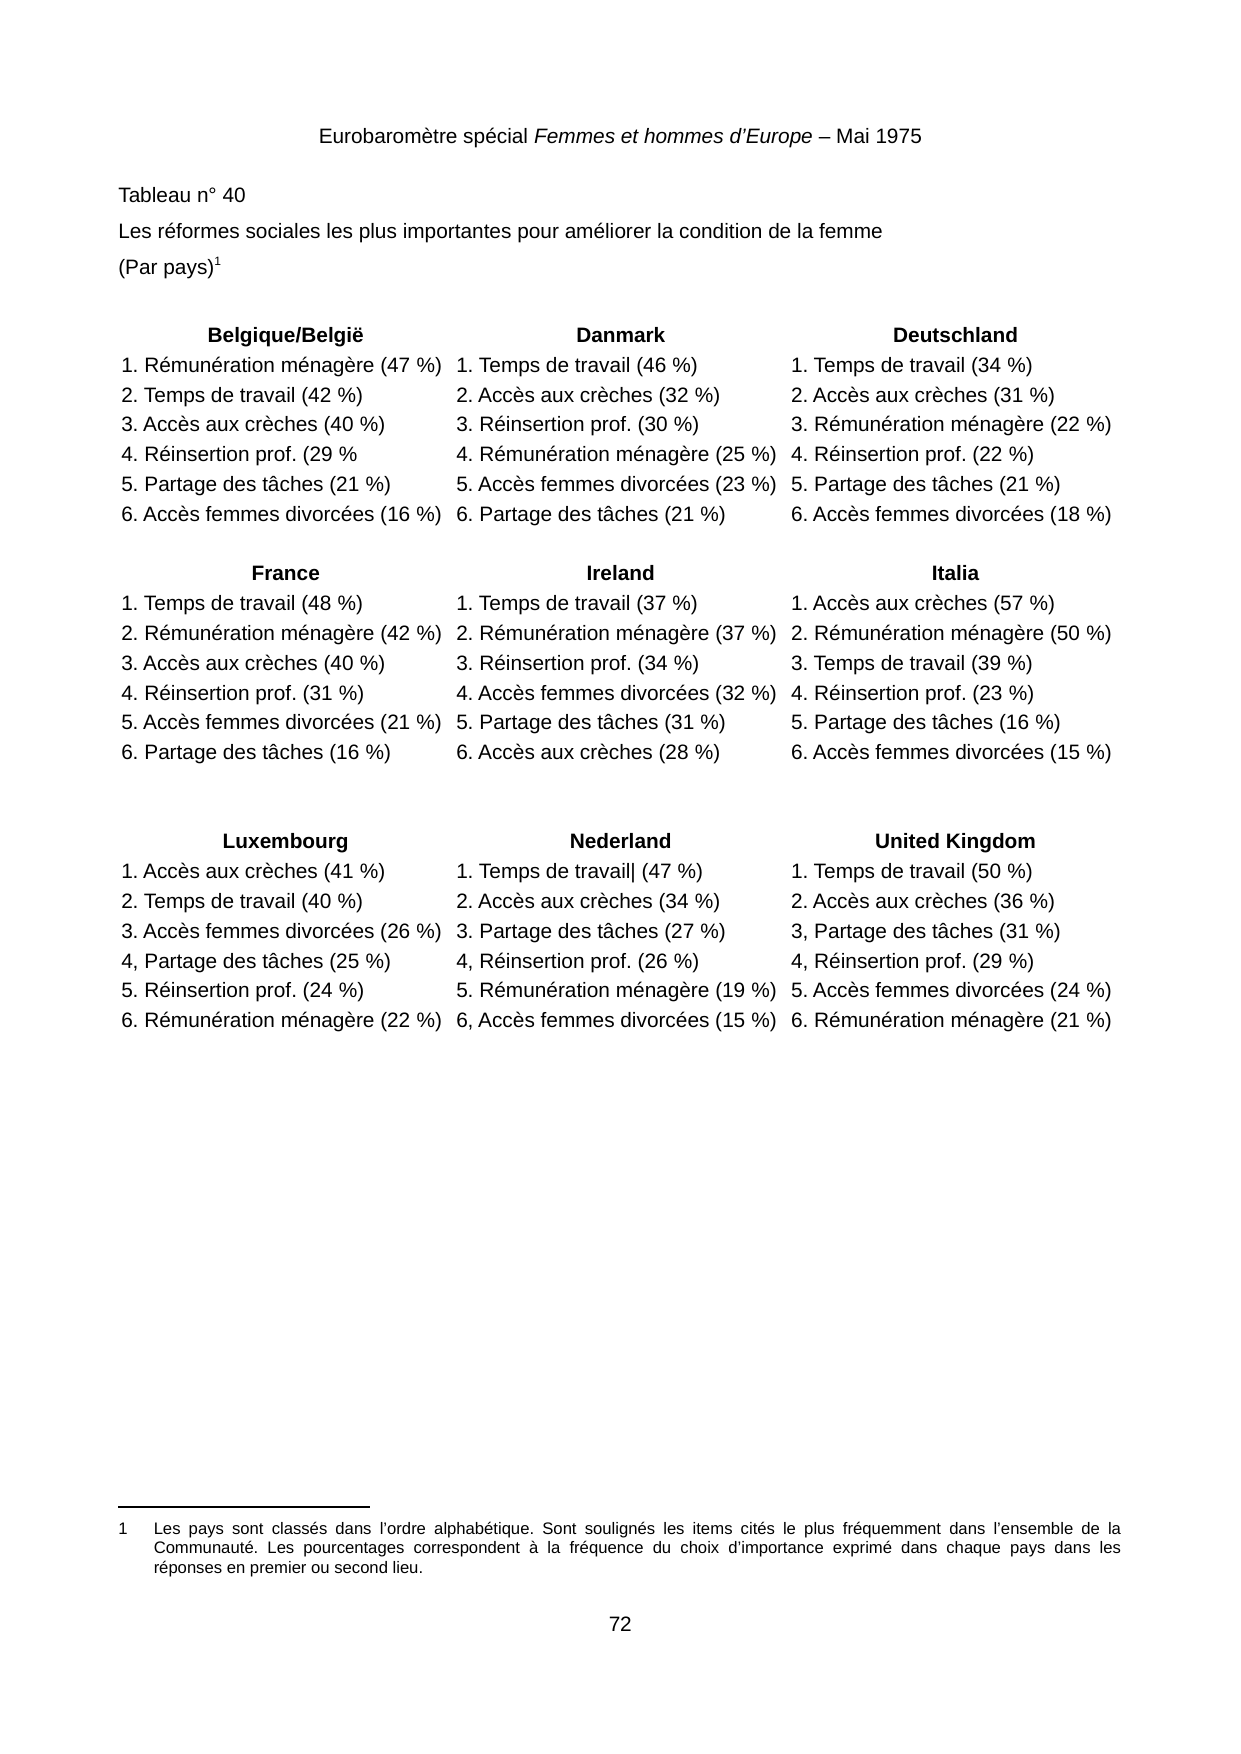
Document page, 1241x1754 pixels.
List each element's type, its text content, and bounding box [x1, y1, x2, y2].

table_cell 3. Réinsertion prof. (34 %) [453, 648, 788, 677]
table_cell 3, Partage des tâches (31 %) [788, 916, 1123, 946]
table_cell 4. Réinsertion prof. (23 %) [788, 678, 1123, 707]
table_cell 3. Partage des tâches (27 %) [453, 916, 788, 946]
table_cell [118, 529, 453, 558]
table_cell 6, Accès femmes divorcées (15 %) [453, 1005, 788, 1035]
table_cell [788, 767, 1123, 797]
table_cell Ireland [453, 558, 788, 588]
table_cell 1. Rémunération ménagère (47 %) [118, 350, 453, 379]
table_cell 3. Temps de travail (39 %) [788, 648, 1123, 677]
table_cell 5. Accès femmes divorcées (23 %) [453, 469, 788, 499]
table_cell 2. Accès aux crèches (32 %) [453, 380, 788, 409]
table_cell 2. Temps de travail (42 %) [118, 380, 453, 409]
table_cell 4. Accès femmes divorcées (32 %) [453, 678, 788, 707]
table_cell 2. Rémunération ménagère (37 %) [453, 618, 788, 648]
table_cell 4, Réinsertion prof. (29 %) [788, 946, 1123, 975]
table_cell Italia [788, 558, 1123, 588]
table_cell Nederland [453, 826, 788, 856]
table_cell Luxembourg [118, 826, 453, 856]
table_cell 3. Rémunération ménagère (22 %) [788, 409, 1123, 439]
table_cell 1. Temps de travail (34 %) [788, 350, 1123, 379]
table_cell 5. Réinsertion prof. (24 %) [118, 975, 453, 1005]
table_cell [118, 797, 453, 826]
table_cell 3. Accès aux crèches (40 %) [118, 409, 453, 439]
table_cell 4, Réinsertion prof. (26 %) [453, 946, 788, 975]
table_cell 2. Temps de travail (40 %) [118, 886, 453, 916]
table_cell 5. Partage des tâches (21 %) [118, 469, 453, 499]
table_cell 5. Rémunération ménagère (19 %) [453, 975, 788, 1005]
table_cell 1. Accès aux crèches (41 %) [118, 856, 453, 886]
table_header Danmark [453, 320, 788, 350]
text (Par pays) [118, 254, 1122, 278]
table_cell 6. Accès femmes divorcées (18 %) [788, 499, 1123, 528]
table_cell 5. Partage des tâches (16 %) [788, 707, 1123, 737]
table_cell 2. Accès aux crèches (34 %) [453, 886, 788, 916]
table_cell 1. Temps de travail (37 %) [453, 588, 788, 618]
table_cell 3. Réinsertion prof. (30 %) [453, 409, 788, 439]
table_cell 5. Partage des tâches (21 %) [788, 469, 1123, 499]
table_cell 1. Temps de travail (46 %) [453, 350, 788, 379]
table_cell [788, 797, 1123, 826]
table_cell 2. Rémunération ménagère (50 %) [788, 618, 1123, 648]
table_cell 4, Partage des tâches (25 %) [118, 946, 453, 975]
table_cell 6. Rémunération ménagère (21 %) [788, 1005, 1123, 1035]
table_cell 5. Accès femmes divorcées (21 %) [118, 707, 453, 737]
text Les réformes sociales les plus importantes pour améliorer la condition de la femme [118, 219, 1122, 243]
table_header Belgique/België [118, 320, 453, 350]
table_cell 4. Rémunération ménagère (25 %) [453, 439, 788, 469]
table_cell 6. Partage des tâches (21 %) [453, 499, 788, 528]
table_cell 6. Rémunération ménagère (22 %) [118, 1005, 453, 1035]
table_cell 5. Partage des tâches (31 %) [453, 707, 788, 737]
table_cell 5. Accès femmes divorcées (24 %) [788, 975, 1123, 1005]
table_cell 6. Accès aux crèches (28 %) [453, 737, 788, 767]
table_cell United Kingdom [788, 826, 1123, 856]
table_header Deutschland [788, 320, 1123, 350]
table_cell 6. Partage des tâches (16 %) [118, 737, 453, 767]
text Les pays sont classés dans l’ordre alphabétique. Sont soulignés les items cités le plus fréquemment dans l’ensemble de la Communauté. Les pourcentages correspondent à la fréquence du choix d’importance exprimé dans chaque pays dans les réponses en premier ou second lieu. [118, 1519, 1122, 1577]
table_cell 6. Accès femmes divorcées (15 %) [788, 737, 1123, 767]
text Tableau n° 40 [118, 183, 1122, 207]
table_cell [453, 797, 788, 826]
table_cell [118, 767, 453, 797]
table_cell France [118, 558, 453, 588]
table_cell 2. Accès aux crèches (36 %) [788, 886, 1123, 916]
table_cell 1. Accès aux crèches (57 %) [788, 588, 1123, 618]
table_cell [453, 767, 788, 797]
table_cell 3. Accès aux crèches (40 %) [118, 648, 453, 677]
table_cell 4. Réinsertion prof. (31 %) [118, 678, 453, 707]
table_cell 4. Réinsertion prof. (22 %) [788, 439, 1123, 469]
table_cell 2. Rémunération ménagère (42 %) [118, 618, 453, 648]
table_cell 1. Temps de travail (48 %) [118, 588, 453, 618]
table_cell [453, 529, 788, 558]
table_cell 1. Temps de travail (50 %) [788, 856, 1123, 886]
table_cell 1. Temps de travail| (47 %) [453, 856, 788, 886]
table_cell 6. Accès femmes divorcées (16 %) [118, 499, 453, 528]
table_cell 3. Accès femmes divorcées (26 %) [118, 916, 453, 946]
table_cell 2. Accès aux crèches (31 %) [788, 380, 1123, 409]
table_cell [788, 529, 1123, 558]
table_cell 4. Réinsertion prof. (29 % [118, 439, 453, 469]
